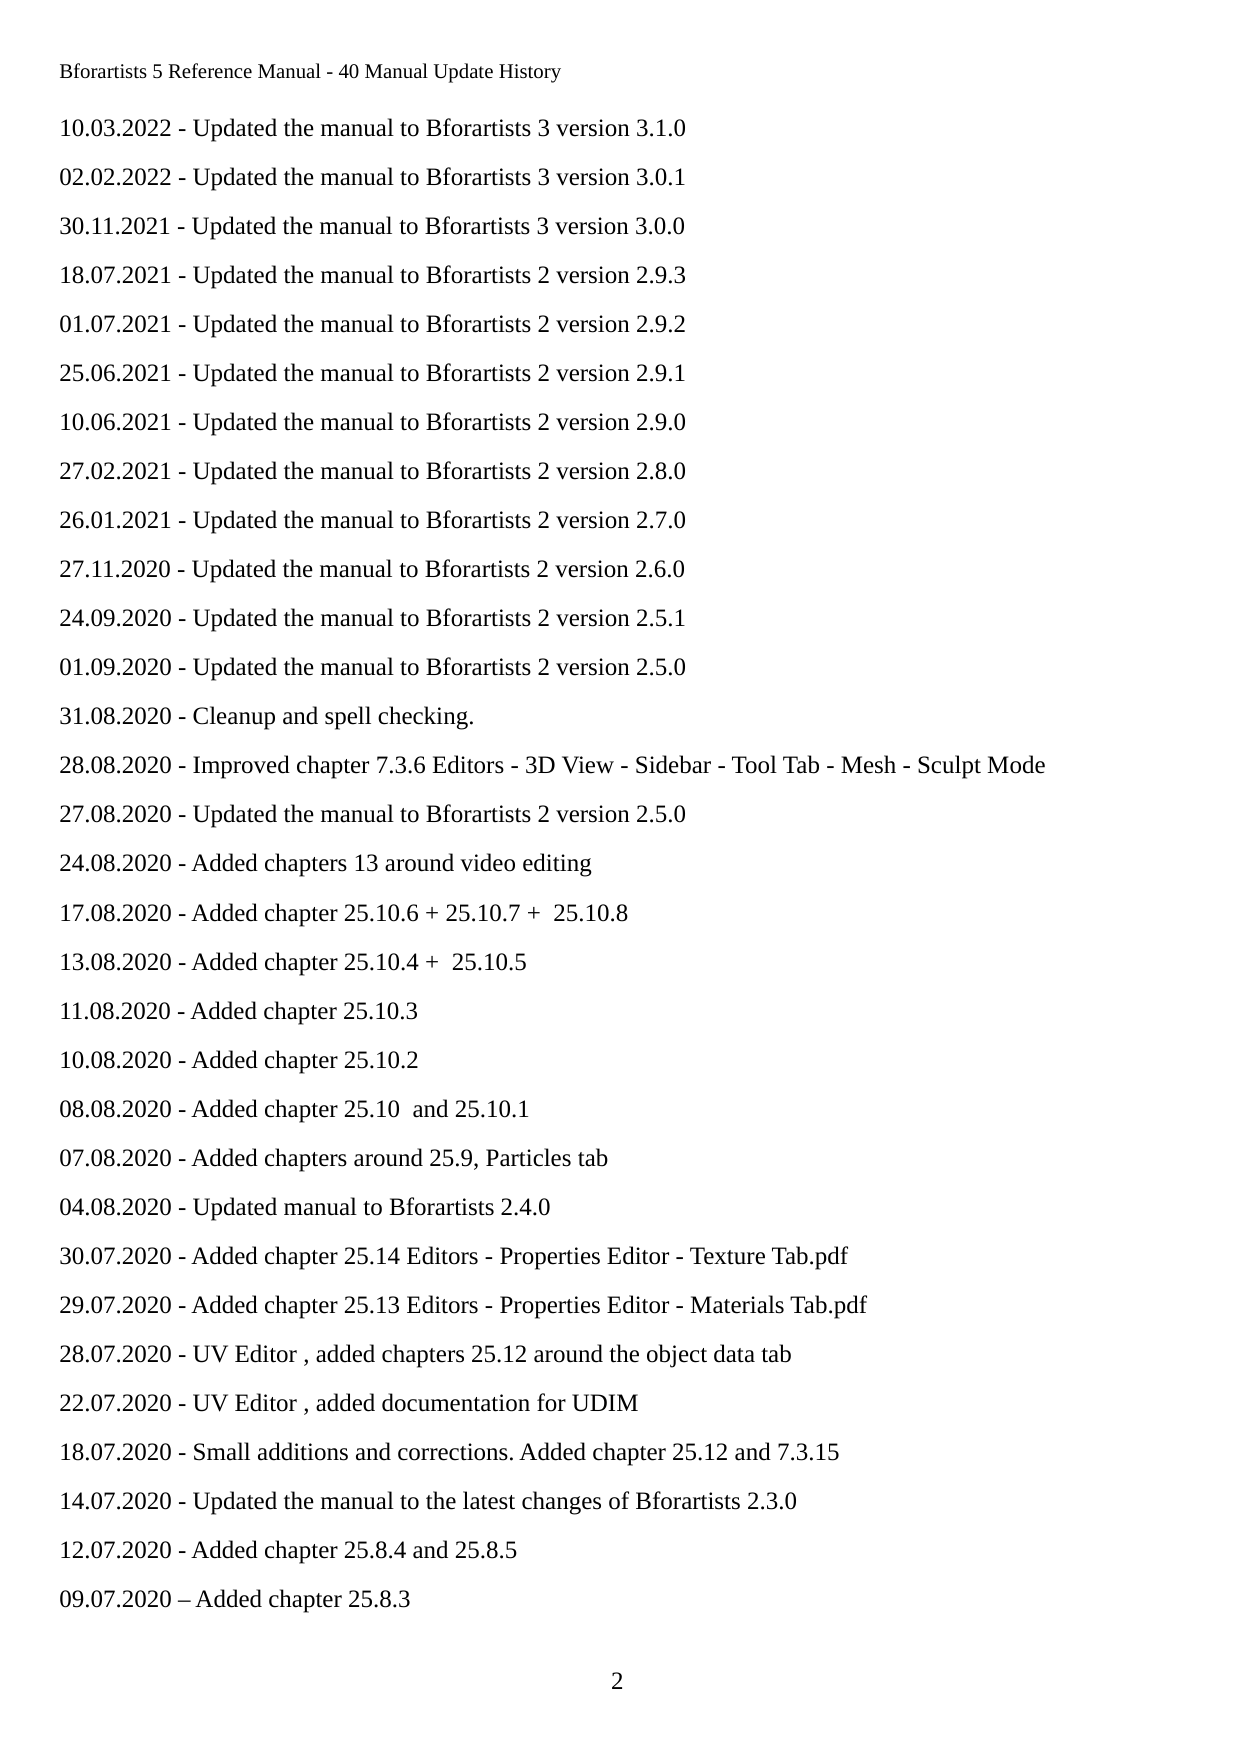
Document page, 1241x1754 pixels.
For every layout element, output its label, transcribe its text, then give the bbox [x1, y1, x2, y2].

text 31.08.2020 - Cleanup and spell checking. [59, 701, 1181, 730]
text 10.08.2020 - Added chapter 25.10.2 [59, 1045, 1181, 1073]
text 30.07.2020 - Added chapter 25.14 Editors - Properties Editor - Texture Tab.pdf [59, 1241, 1181, 1270]
text 24.08.2020 - Added chapters 13 around video editing [59, 848, 1181, 877]
text 25.06.2021 - Updated the manual to Bforartists 2 version 2.9.1 [59, 358, 1181, 387]
text 10.06.2021 - Updated the manual to Bforartists 2 version 2.9.0 [59, 407, 1181, 436]
text 07.08.2020 - Added chapters around 25.9, Particles tab [59, 1143, 1181, 1172]
text 27.02.2021 - Updated the manual to Bforartists 2 version 2.8.0 [59, 456, 1181, 485]
text 04.08.2020 - Updated manual to Bforartists 2.4.0 [59, 1192, 1181, 1221]
text 22.07.2020 - UV Editor , added documentation for UDIM [59, 1388, 1181, 1417]
text 26.01.2021 - Updated the manual to Bforartists 2 version 2.7.0 [59, 505, 1181, 534]
text 01.07.2021 - Updated the manual to Bforartists 2 version 2.9.2 [59, 309, 1181, 338]
text 28.07.2020 - UV Editor , added chapters 25.12 around the object data tab [59, 1339, 1181, 1368]
text 11.08.2020 - Added chapter 25.10.3 [59, 996, 1181, 1024]
text 27.08.2020 - Updated the manual to Bforartists 2 version 2.5.0 [59, 799, 1181, 828]
text 08.08.2020 - Added chapter 25.10 and 25.10.1 [59, 1094, 1181, 1123]
text 27.11.2020 - Updated the manual to Bforartists 2 version 2.6.0 [59, 554, 1181, 583]
text 24.09.2020 - Updated the manual to Bforartists 2 version 2.5.1 [59, 603, 1181, 632]
text 12.07.2020 - Added chapter 25.8.4 and 25.8.5 [59, 1535, 1181, 1564]
text 17.08.2020 - Added chapter 25.10.6 + 25.10.7 + 25.10.8 [59, 898, 1181, 926]
text 18.07.2021 - Updated the manual to Bforartists 2 version 2.9.3 [59, 260, 1181, 288]
text 09.07.2020 – Added chapter 25.8.3 [59, 1584, 1181, 1613]
text 28.08.2020 - Improved chapter 7.3.6 Editors - 3D View - Sidebar - Tool Tab - Mesh - Sculpt Mode [59, 750, 1181, 779]
text 01.09.2020 - Updated the manual to Bforartists 2 version 2.5.0 [59, 652, 1181, 681]
text 18.07.2020 - Small additions and corrections. Added chapter 25.12 and 7.3.15 [59, 1437, 1181, 1466]
text 30.11.2021 - Updated the manual to Bforartists 3 version 3.0.0 [59, 211, 1181, 239]
text 13.08.2020 - Added chapter 25.10.4 + 25.10.5 [59, 947, 1181, 975]
text 14.07.2020 - Updated the manual to the latest changes of Bforartists 2.3.0 [59, 1486, 1181, 1515]
text 02.02.2022 - Updated the manual to Bforartists 3 version 3.0.1 [59, 162, 1181, 190]
text 10.03.2022 - Updated the manual to Bforartists 3 version 3.1.0 [59, 113, 1181, 141]
text 29.07.2020 - Added chapter 25.13 Editors - Properties Editor - Materials Tab.pdf [59, 1290, 1181, 1319]
